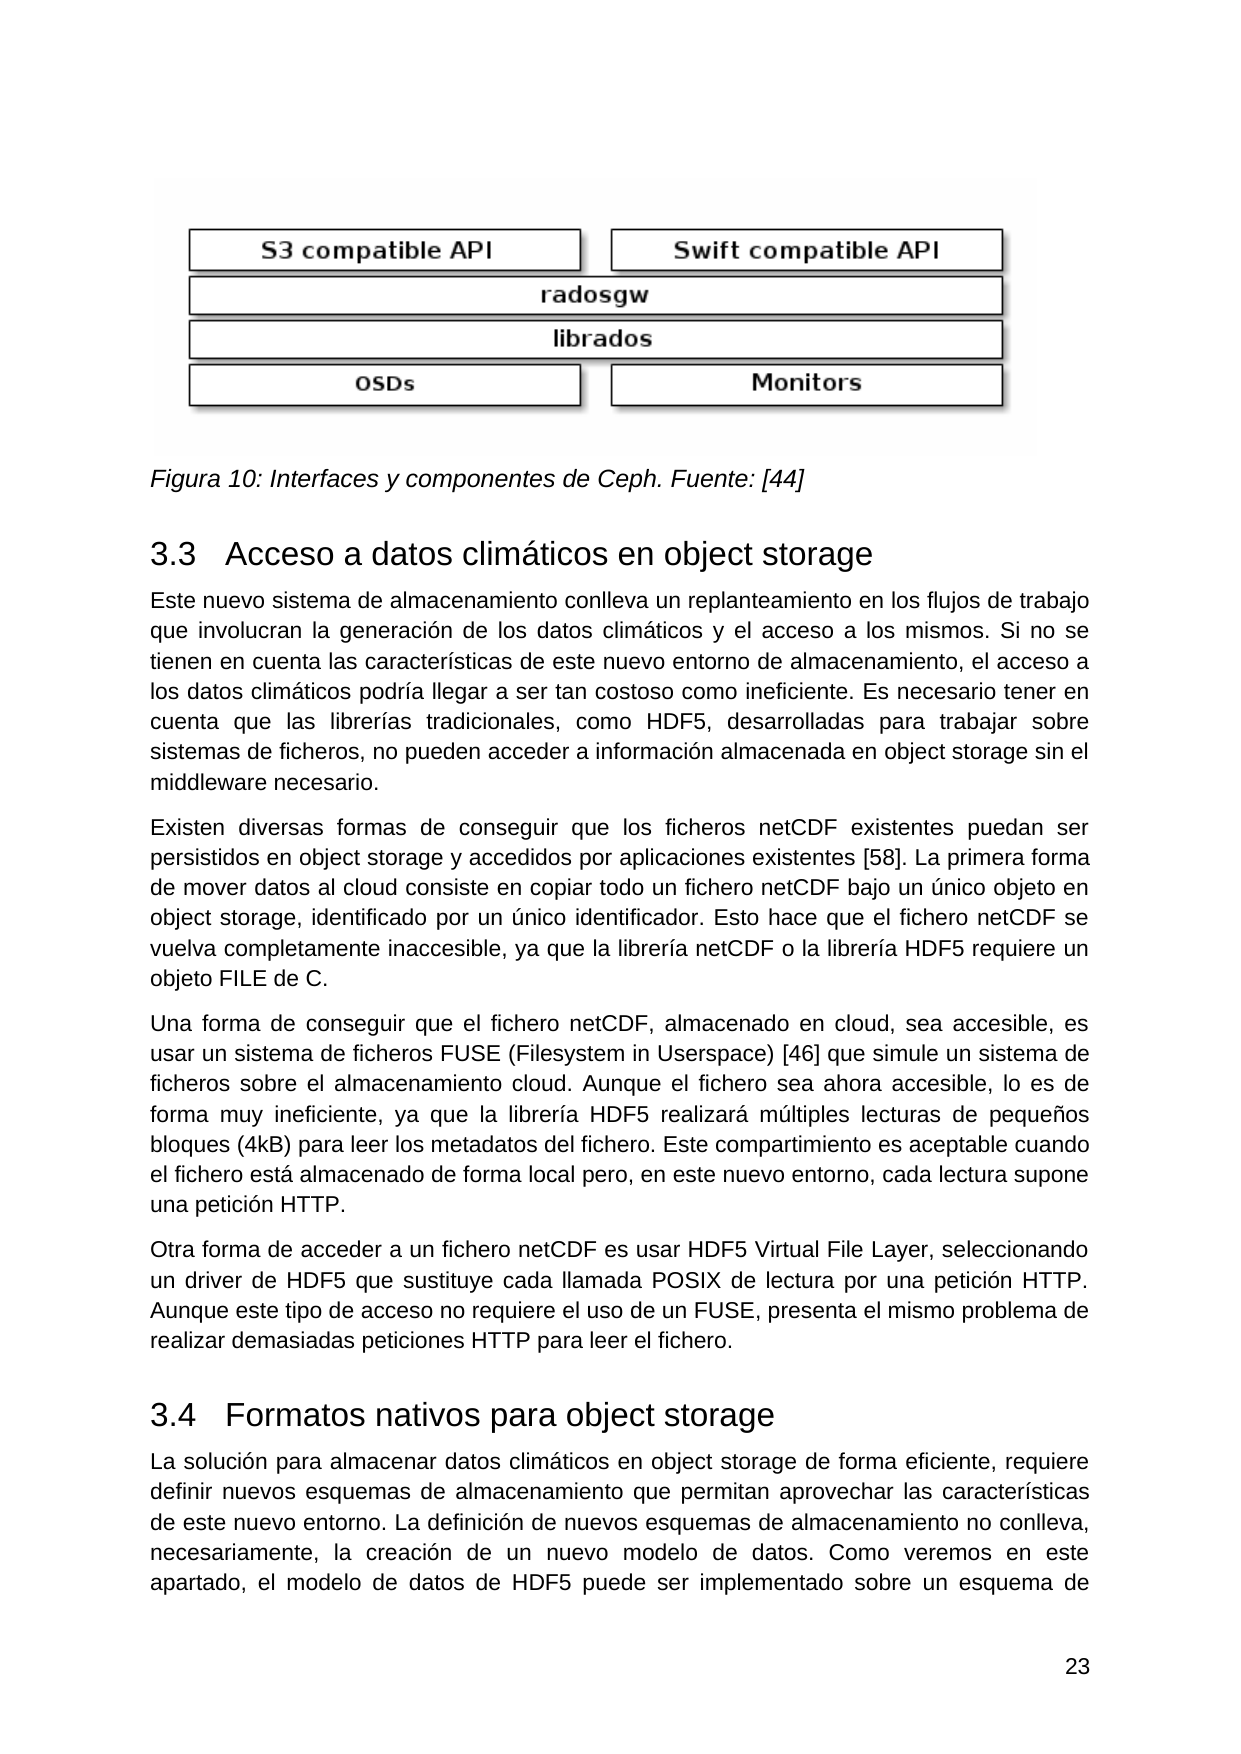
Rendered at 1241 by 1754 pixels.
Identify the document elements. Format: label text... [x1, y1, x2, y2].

text Existen diversas formas de conseguir que los ficheros netCDF existentes puedan ser persistidos en object storage y accedidos por aplicaciones existentes [58]. La primera forma de mover datos al cloud consiste en copiar todo un fichero netCDF bajo un único objeto en object storage, identificado por un único identificador. Esto hace que el fichero netCDF se vuelva completamente inaccesible, ya que la librería netCDF o la librería HDF5 requiere un objeto FILE de C. [150, 814, 1090, 991]
subtitle Formatos nativos para object storage [150, 1395, 1090, 1433]
subtitle Acceso a datos climáticos en object storage [150, 534, 1090, 572]
text Figura 10: Interfaces y componentes de Ceph. Fuente: [44] [150, 460, 1041, 492]
text Este nuevo sistema de almacenamiento conlleva un replanteamiento en los flujos de trabajo que involucran la generación de los datos climáticos y el acceso a los mismos. Si no se tienen en cuenta las características de este nuevo entorno de almacenamiento, el acceso a los datos climáticos podría llegar a ser tan costoso como ineficiente. Es necesario tener en cuenta que las librerías tradicionales, como HDF5, desarrolladas para trabajar sobre sistemas de ficheros, no pueden acceder a información almacenada en object storage sin el middleware necesario. [150, 587, 1090, 795]
text La solución para almacenar datos climáticos en object storage de forma eficiente, requiere definir nuevos esquemas de almacenamiento que permitan aprovechar las características de este nuevo entorno. La definición de nuevos esquemas de almacenamiento no conlleva, necesariamente, la creación de un nuevo modelo de datos. Como veremos en este apartado, el modelo de datos de HDF5 puede ser implementado sobre un esquema de [150, 1448, 1090, 1595]
text Otra forma de acceder a un fichero netCDF es usar HDF5 Virtual File Layer, seleccionando un driver de HDF5 que sustituye cada llamada POSIX de lectura por una petición HTTP. Aunque este tipo de acceso no requiere el uso de un FUSE, presenta el mismo problema de realizar demasiadas peticiones HTTP para leer el fichero. [150, 1236, 1090, 1353]
text Una forma de conseguir que el fichero netCDF, almacenado en cloud, sea accesible, es usar un sistema de ficheros FUSE (Filesystem in Userspace) [46] que simule un sistema de ficheros sobre el almacenamiento cloud. Aunque el fichero sea ahora accesible, lo es de forma muy ineficiente, ya que la librería HDF5 realizará múltiples lecturas de pequeños bloques (4kB) para leer los metadatos del fichero. Este compartimiento es aceptable cuando el fichero está almacenado de forma local pero, en este nuevo entorno, cada lectura supone una petición HTTP. [150, 1010, 1090, 1217]
picture [150, 175, 1041, 460]
